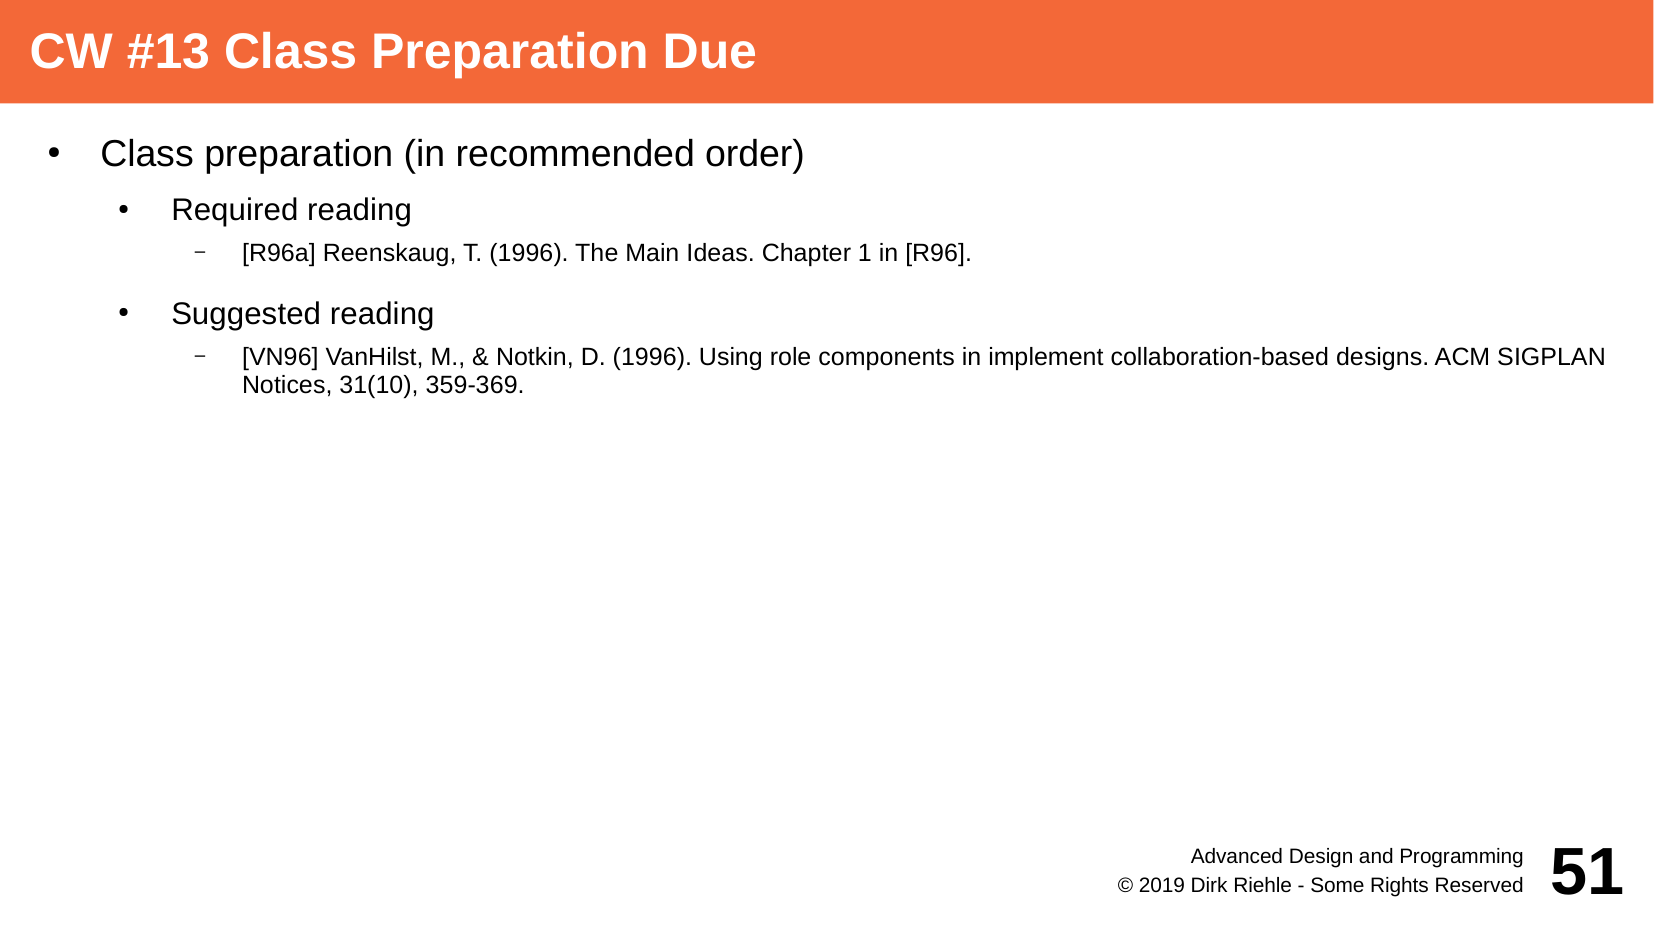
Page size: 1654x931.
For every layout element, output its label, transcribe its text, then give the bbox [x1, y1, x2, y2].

list Class preparation (in recommended order) Required reading [R96a] Reenskaug, T. (1996). The Main Ideas. Chapter 1 in [R96]. Suggested reading [VN96] VanHilst, M., & Notkin, D. (1996). Using role components in implement collaboration-based designs. ACM SIGPLAN Notices, 31(10), 359-369. [29, 132, 1625, 813]
title CW #13 Class Preparation Due [0, 0, 1654, 104]
